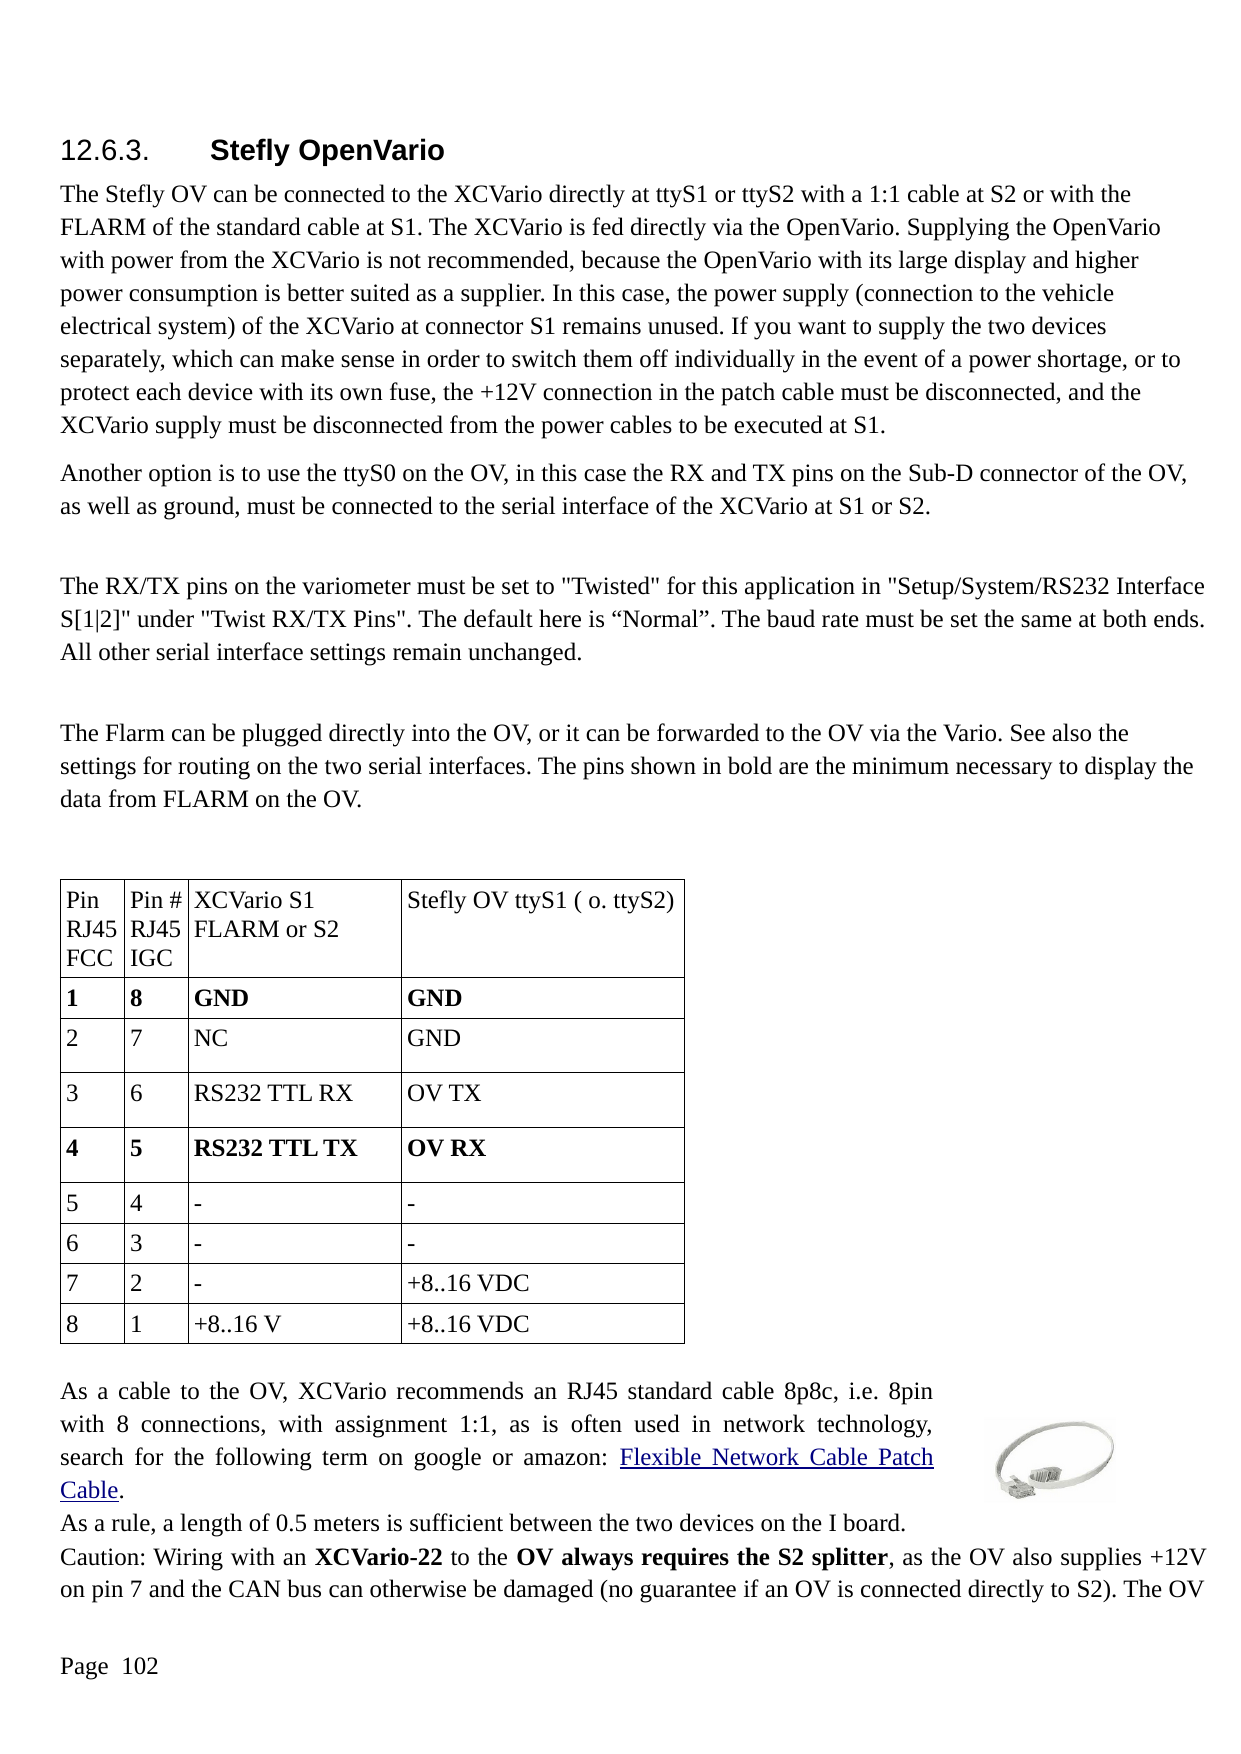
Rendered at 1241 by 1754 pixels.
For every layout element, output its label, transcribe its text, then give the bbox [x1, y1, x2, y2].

text Caution: Wiring with an XCVario-22 to the OV always requires the S2 splitter, as the OV also supplies +12V on pin 7 and the CAN bus can otherwise be damaged (no guarantee if an OV is connected directly to S2). The OV [60, 1542, 1207, 1603]
table_cell OV RX [402, 1128, 684, 1182]
table_cell +8..16 VDC [402, 1304, 684, 1343]
table_cell 4 [125, 1183, 188, 1222]
table_cell RS232 TTL RX [189, 1073, 401, 1127]
table_cell 2 [61, 1019, 124, 1072]
table_cell 8 [125, 978, 188, 1017]
table_cell - [402, 1183, 684, 1222]
table_cell - [402, 1224, 684, 1263]
table_cell 5 [61, 1183, 124, 1222]
table_cell OV TX [402, 1073, 684, 1127]
table_cell 6 [61, 1224, 124, 1263]
text The Stefly OV can be connected to the XCVario directly at ttyS1 or ttyS2 with a 1:1 cable at S2 or with the FLARM of the standard cable at S1. The XCVario is fed directly via the OpenVario. Supplying the OpenVario with power from the XCVario is not recommended, because the OpenVario with its large display and higher power consumption is better suited as a supplier. In this case, the power supply (connection to the vehicle electrical system) of the XCVario at connector S1 remains unused. If you want to supply the two devices separately, which can make sense in order to switch them off individually in the event of a power shortage, or to protect each device with its own fuse, the +12V connection in the patch cable must be disconnected, and the XCVario supply must be disconnected from the power cables to be executed at S1. [60, 179, 1207, 439]
table_cell 1 [61, 978, 124, 1017]
table_header Stefly OV ttyS1 ( o. ttyS2) [402, 880, 684, 977]
text The RX/TX pins on the variometer must be set to "Twisted" for this application in "Setup/System/RS232 Interface S[1|2]" under "Twist RX/TX Pins". The default here is “Normal”. The baud rate must be set the same at both ends. All other serial interface settings remain unchanged. [60, 538, 1207, 666]
table_cell +8..16 V [189, 1304, 401, 1343]
table_cell 2 [125, 1264, 188, 1303]
text As a rule, a length of 0.5 meters is sufficient between the two devices on the I board. [60, 1508, 934, 1537]
table_cell - [189, 1224, 401, 1263]
table_cell 3 [125, 1224, 188, 1263]
text As a cable to the OV, XCVario recommends an RJ45 standard cable 8p8c, i.e. 8pin with 8 connections, with assignment 1:1, as is often used in network technology, search for the following term on google or amazon: Flexible Network Cable Patch Cable. [60, 1376, 1207, 1539]
table_cell 7 [125, 1019, 188, 1072]
picture [964, 1409, 1148, 1510]
table_cell GND [189, 978, 401, 1017]
table_cell 1 [125, 1304, 188, 1343]
table_cell 5 [125, 1128, 188, 1182]
table_header Pin # RJ45 IGC [125, 880, 188, 977]
table_header Pin RJ45 FCC [61, 880, 124, 977]
table_cell +8..16 VDC [402, 1264, 684, 1303]
subtitle Stefly OpenVario [60, 133, 1207, 166]
table_cell 4 [61, 1128, 124, 1182]
table_cell GND [402, 978, 684, 1017]
table_cell 6 [125, 1073, 188, 1127]
table_cell - [189, 1183, 401, 1222]
table_cell - [189, 1264, 401, 1303]
table_cell 3 [61, 1073, 124, 1127]
table_cell 7 [61, 1264, 124, 1303]
text The Flarm can be plugged directly into the OV, or it can be forwarded to the OV via the Vario. See also the settings for routing on the two serial interfaces. The pins shown in bold are the minimum necessary to display the data from FLARM on the OV. [60, 685, 1207, 813]
table_cell RS232 TTL TX [189, 1128, 401, 1182]
table_header XCVario S1 FLARM or S2 [189, 880, 401, 977]
table_cell 8 [61, 1304, 124, 1343]
table_cell NC [189, 1019, 401, 1072]
text Another option is to use the ttyS0 on the OV, in this case the RX and TX pins on the Sub-D connector of the OV, as well as ground, must be connected to the serial interface of the XCVario at S1 or S2. [60, 458, 1207, 519]
table_cell GND [402, 1019, 684, 1072]
